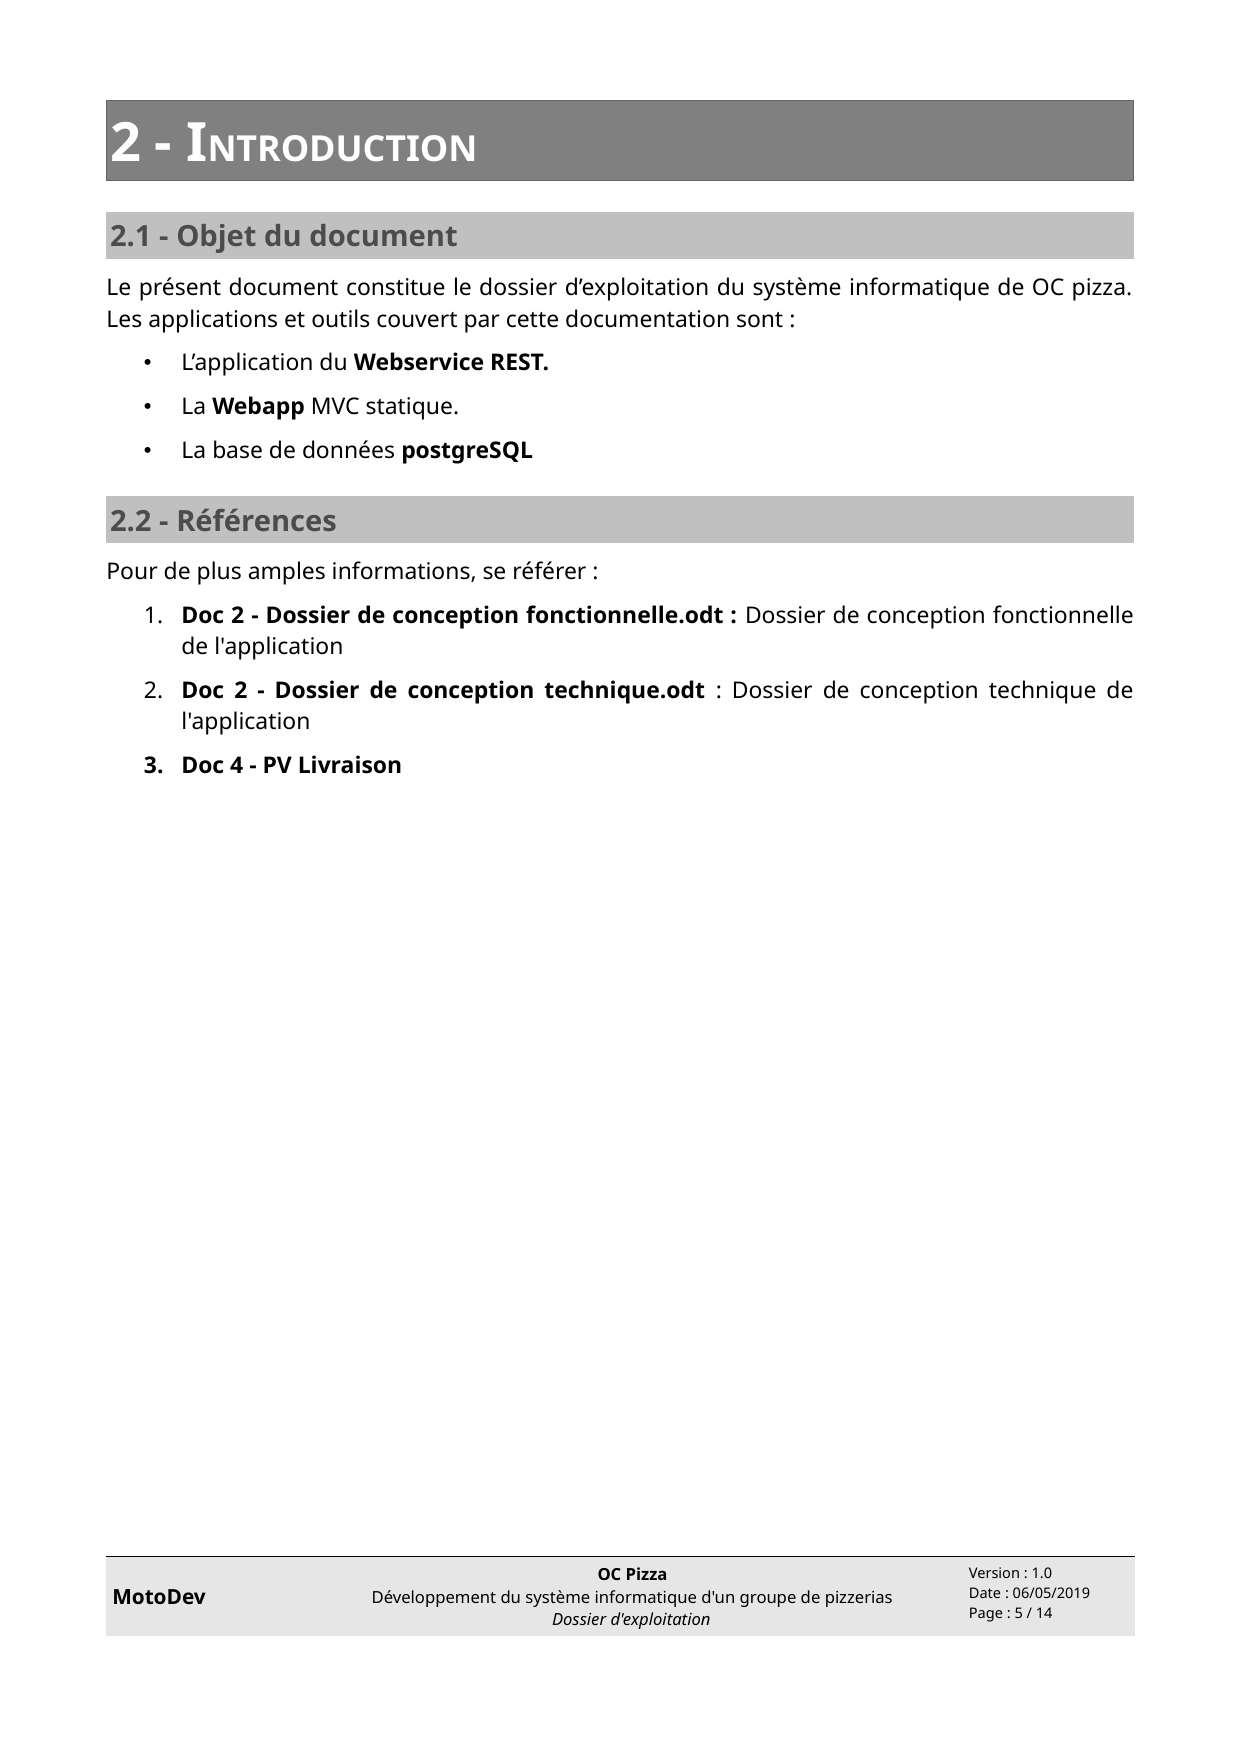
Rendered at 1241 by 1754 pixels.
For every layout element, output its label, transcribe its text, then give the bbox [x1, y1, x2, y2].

list Doc 2 - Dossier de conception technique.odt : Dossier de conception technique de l'application [144, 674, 1134, 737]
subtitle Références [107, 498, 1133, 542]
text Le présent document constitue le dossier d’exploitation du système informatique de OC pizza. Les applications et outils couvert par cette documentation sont : [106, 271, 1134, 334]
subtitle Objet du document [107, 213, 1133, 258]
list Doc 4 - PV Livraison [144, 749, 1134, 780]
list Doc 2 - Dossier de conception fonctionnelle.odt : Dossier de conception fonctionnelle de l'application [144, 599, 1134, 662]
list La base de données postgreSQL [144, 434, 1134, 465]
subtitle Introduction [107, 101, 1133, 180]
list L’application du Webservice REST. [144, 346, 1134, 377]
list La Webapp MVC statique. [144, 390, 1134, 421]
text Pour de plus amples informations, se référer : [106, 555, 1134, 587]
